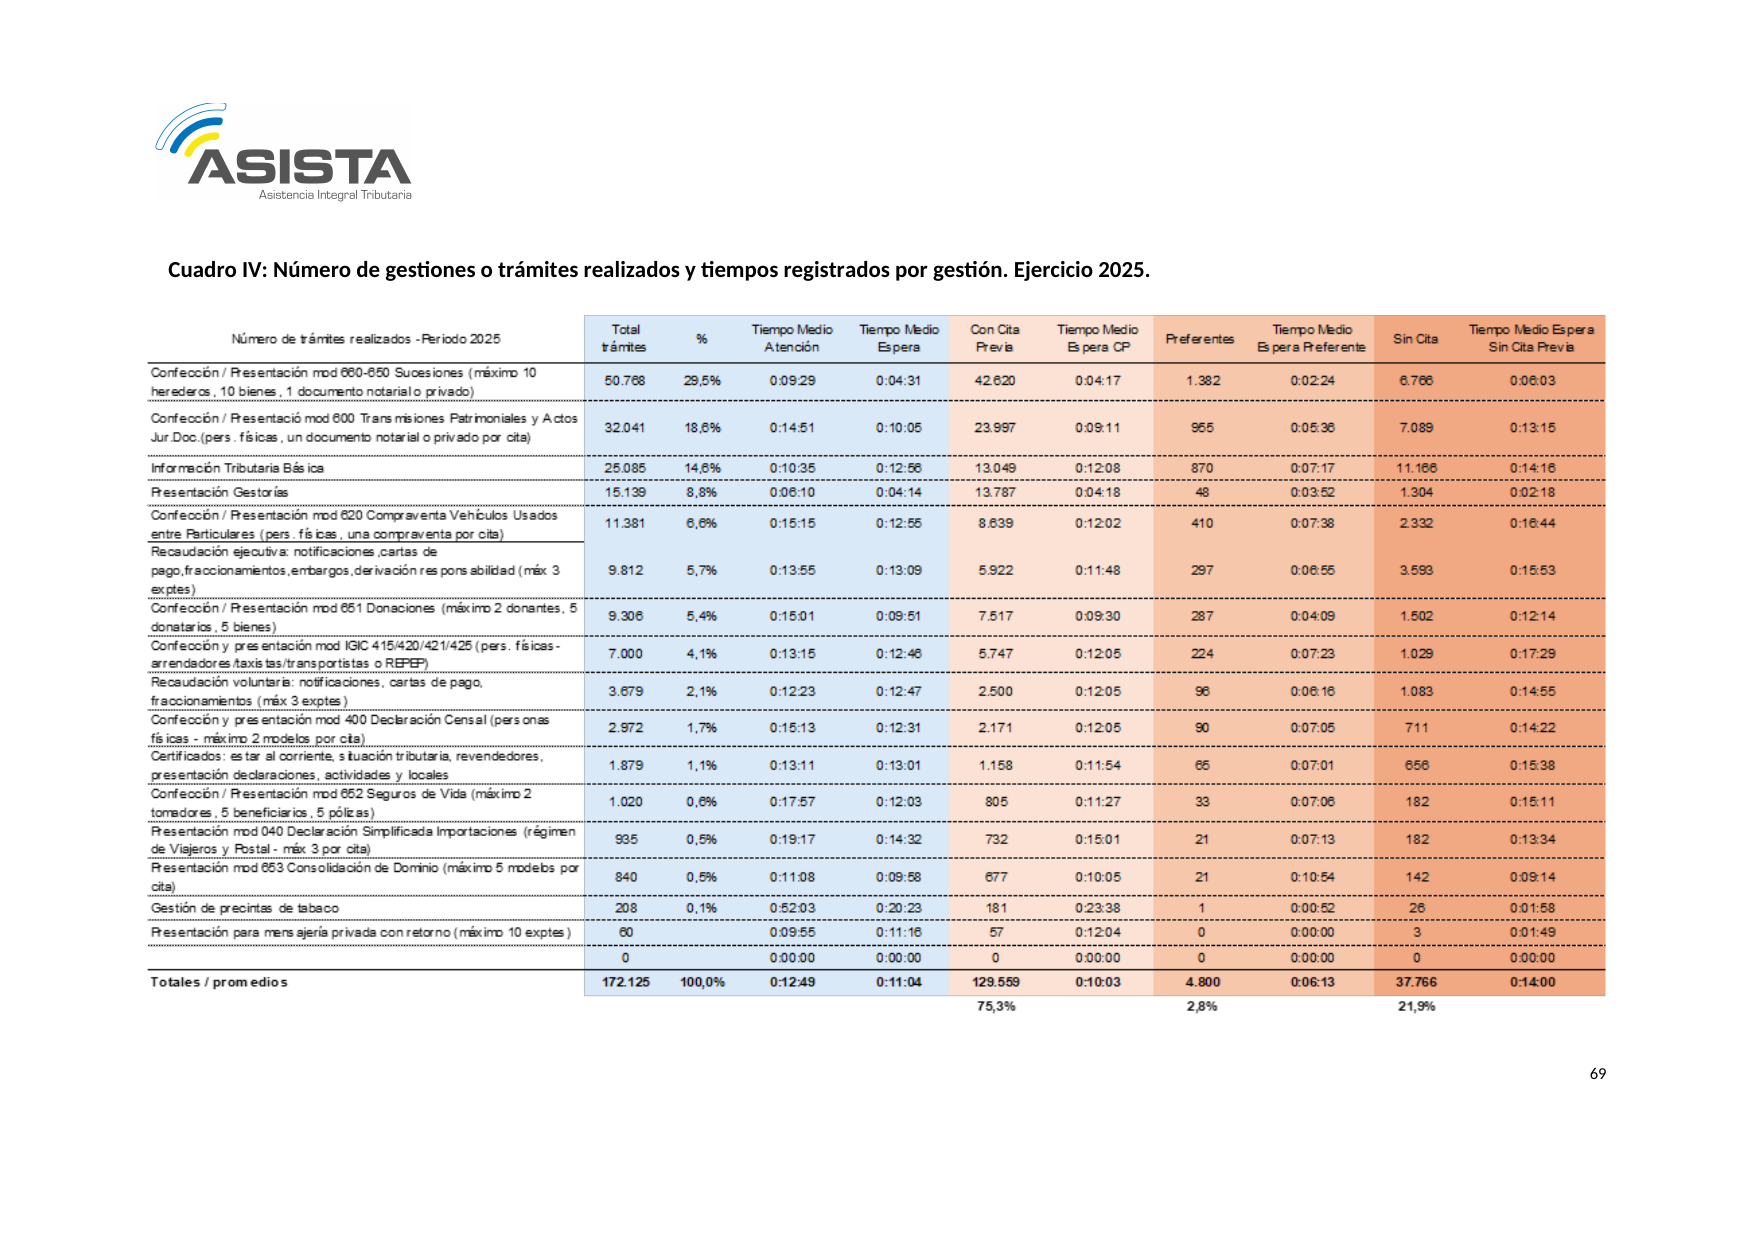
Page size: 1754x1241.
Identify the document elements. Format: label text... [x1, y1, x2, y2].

text Cuadro IV: Número de gestiones o trámites realizados y tiempos registrados por gestión. Ejercicio 2025. [148, 255, 1606, 283]
